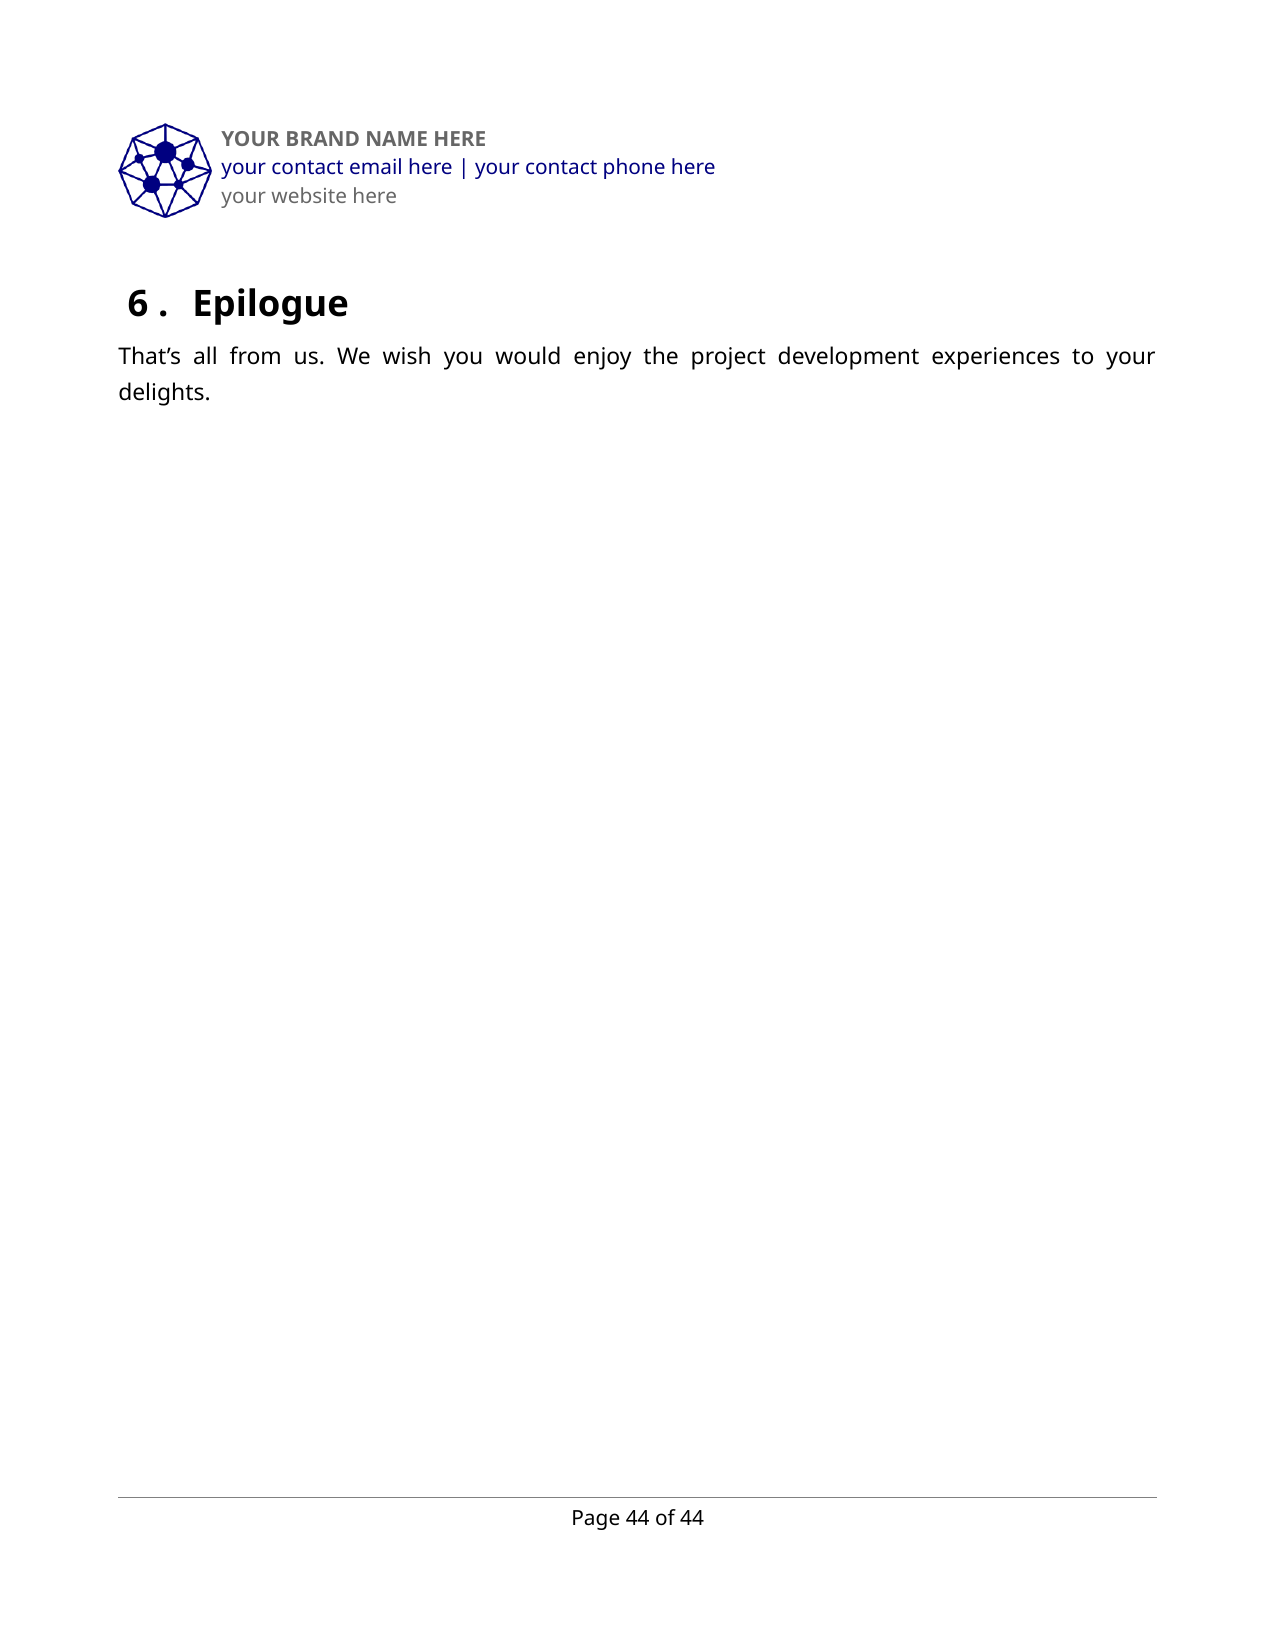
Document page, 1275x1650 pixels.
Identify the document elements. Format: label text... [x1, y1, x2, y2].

subtitle Epilogue [118, 278, 1157, 327]
text That’s all from us. We wish you would enjoy the project development experiences to your delights. [118, 340, 1157, 407]
picture [118, 123, 212, 218]
